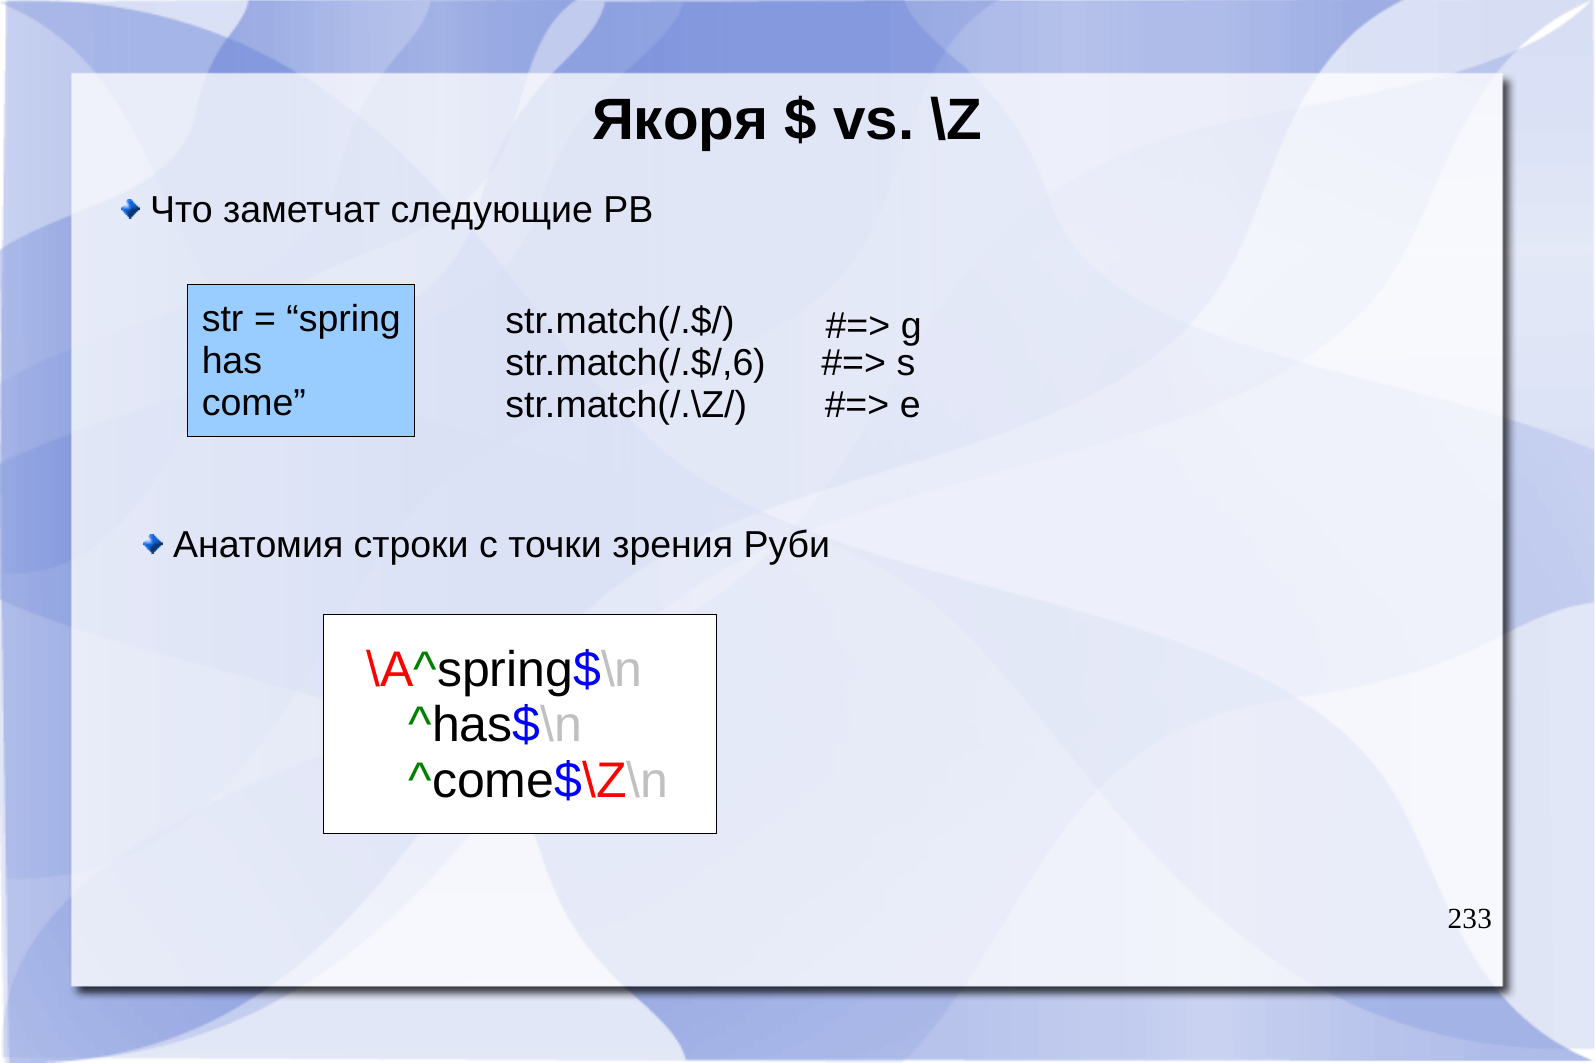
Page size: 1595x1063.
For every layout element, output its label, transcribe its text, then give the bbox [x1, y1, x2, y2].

text_box Что заметчат следующие РВ [106, 180, 669, 238]
text_box \A^spring$\n ^has$\n ^come$\Z\n [323, 614, 717, 834]
text_box str.match(/.$/) str.match(/.$/,6) str.match(/.\Z/) [490, 292, 793, 433]
picture [0, 0, 1595, 1063]
title Якоря $ vs. \Z [75, 75, 1501, 164]
text_box #=> e [809, 376, 936, 433]
text_box #=> g [810, 297, 937, 355]
text_box Анатомия строки с точки зрения Руби [129, 515, 846, 573]
text_box str = “spring has come” [187, 284, 415, 437]
text_box #=> s [806, 334, 931, 392]
